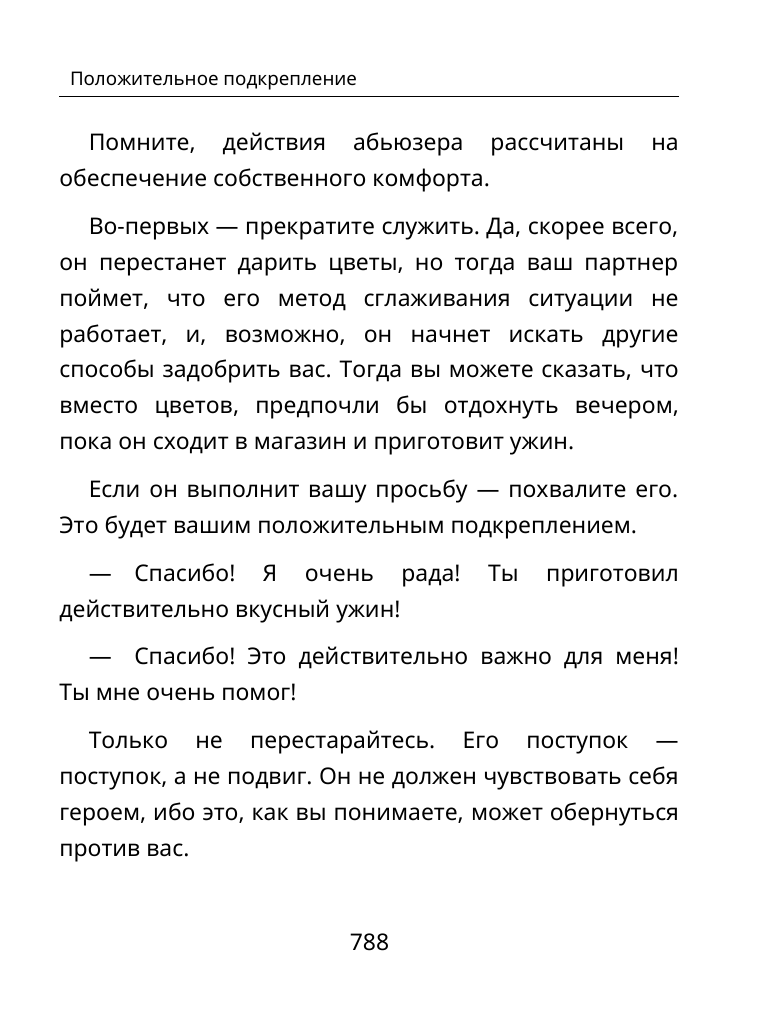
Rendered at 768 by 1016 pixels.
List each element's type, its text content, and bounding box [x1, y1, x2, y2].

text Во-первых — прекратите служить. Да, скорее всего, он перестанет дарить цветы, но тогда ваш партнер поймет, что его метод сглаживания ситуации не работает, и, возможно, он начнет искать другие способы задобрить вас. Тогда вы можете сказать, что вместо цветов, предпочли бы отдохнуть вечером, пока он сходит в магазин и приготовит ужин. [59, 210, 679, 457]
text Помните, действия абьюзера рассчитаны на обеспечение собственного комфорта. [59, 126, 679, 193]
text Если он выполнит вашу просьбу — похвалите его. Это будет вашим положительным подкреплением. [59, 473, 679, 540]
list Спасибо! Это действительно важно для меня! Ты мне очень помог! [59, 640, 679, 707]
text Только не перестарайтесь. Его поступок — поступок, а не подвиг. Он не должен чувствовать себя героем, ибо это, как вы понимаете, может обернуться против вас. [59, 724, 679, 863]
list Спасибо! Я очень рада! Ты приготовил действительно вкусный ужин! [59, 557, 679, 624]
